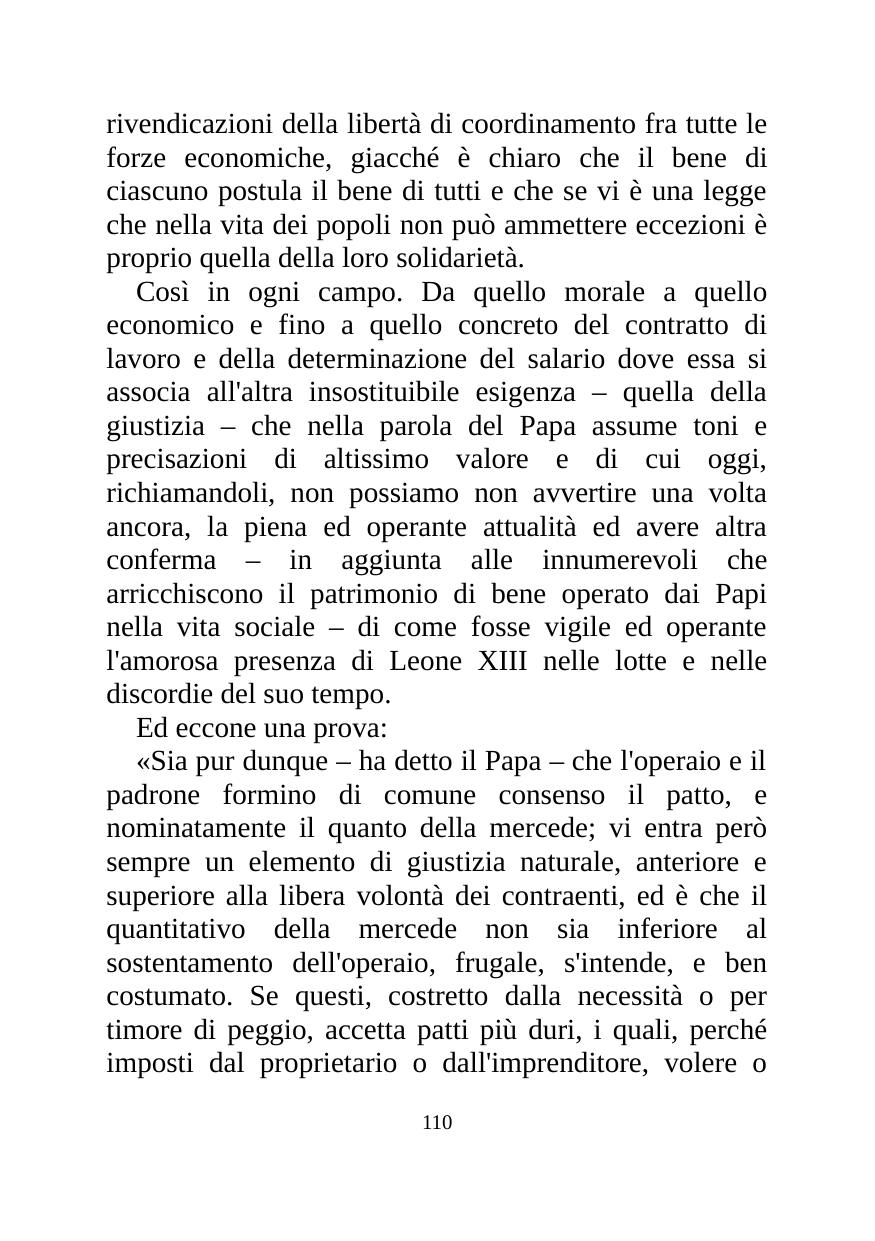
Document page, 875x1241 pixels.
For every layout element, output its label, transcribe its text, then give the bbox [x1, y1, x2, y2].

text «Sia pur dunque – ha detto il Papa – che l'operaio e il padrone formino di comune consenso il patto, e nominatamente il quanto della mercede; vi entra però sempre un elemento di giustizia naturale, anteriore e superiore alla libera volontà dei contraenti, ed è che il quantitativo della mercede non sia inferiore al sostentamento dell'operaio, frugale, s'intende, e ben costumato. Se questi, costretto dalla necessità o per timore di peggio, accetta patti più duri, i quali, perché imposti dal proprietario o dall'imprenditore, volere o [106, 743, 768, 1079]
text Così in ogni campo. Da quello morale a quello economico e fino a quello concreto del contratto di lavoro e della determinazione del salario dove essa si associa all'altra insostituibile esigenza – quella della giustizia – che nella parola del Papa assume toni e precisazioni di altissimo valore e di cui oggi, richiamandoli, non possiamo non avvertire una volta ancora, la piena ed operante attualità ed avere altra conferma – in aggiunta alle innumerevoli che arricchiscono il patrimonio di bene operato dai Papi nella vita sociale – di come fosse vigile ed operante l'amorosa presenza di Leone XIII nelle lotte e nelle discordie del suo tempo. [106, 274, 768, 710]
text Ed eccone una prova: [106, 710, 768, 743]
text rivendicazioni della libertà di coordinamento fra tutte le forze economiche, giacché è chiaro che il bene di ciascuno postula il bene di tutti e che se vi è una legge che nella vita dei popoli non può ammettere eccezioni è proprio quella della loro solidarietà. [106, 106, 768, 274]
